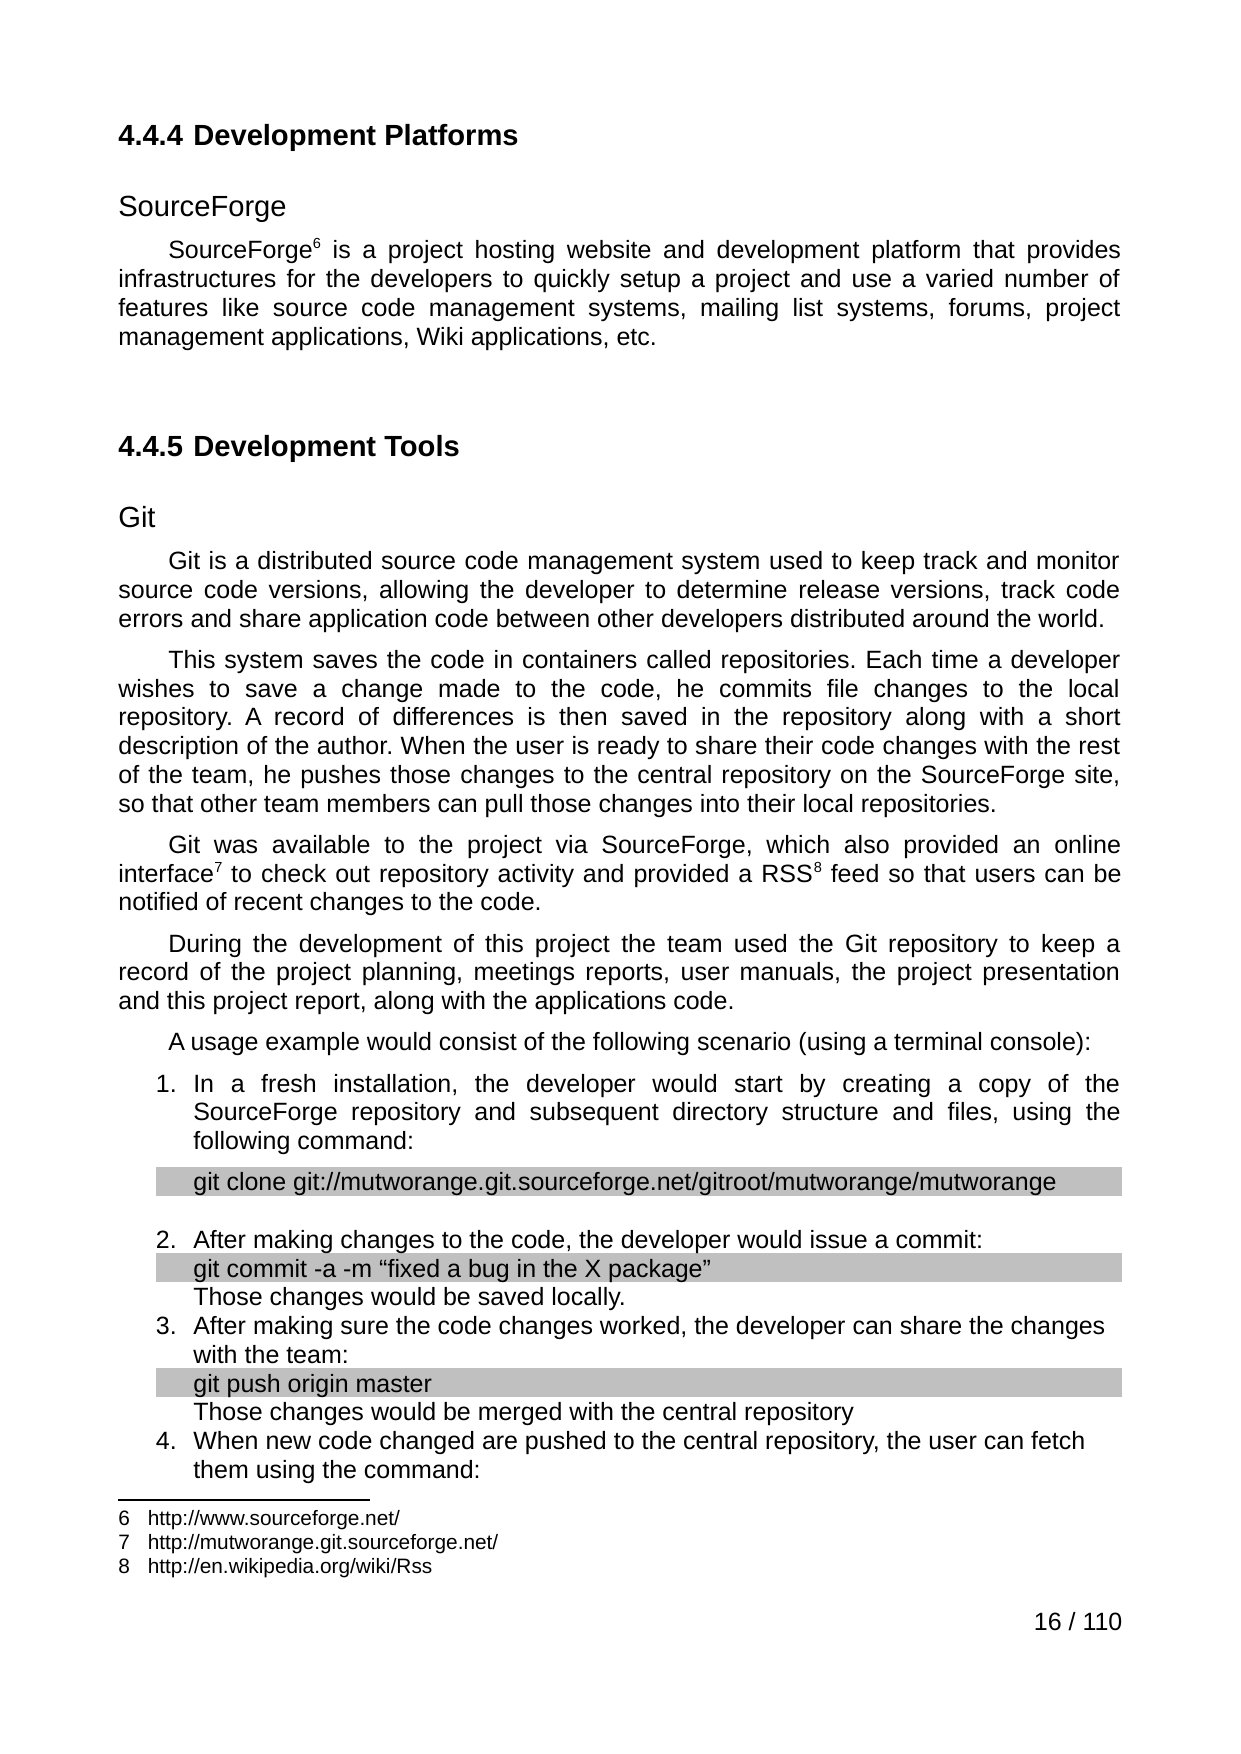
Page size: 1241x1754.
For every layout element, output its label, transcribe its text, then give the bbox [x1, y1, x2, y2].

list git clone git://mutworange.git.sourceforge.net/gitroot/mutworange/mutworange [156, 1167, 1122, 1196]
subtitle Development Platforms [118, 118, 1122, 152]
subtitle Git [118, 500, 1122, 533]
text http://en.wikipedia.org/wiki/Rss [118, 1554, 1122, 1578]
text http://mutworange.git.sourceforge.net/ [118, 1530, 1122, 1554]
text Git is a distributed source code management system used to keep track and monitor source code versions, allowing the developer to determine release versions, track code errors and share application code between other developers distributed around the world. [118, 546, 1122, 632]
text SourceForge is a project hosting website and development platform that provides infrastructures for the developers to quickly setup a project and use a varied number of features like source code management systems, mailing list systems, forums, project management applications, Wiki applications, etc. [118, 235, 1122, 350]
subtitle Development Tools [118, 429, 1122, 462]
list Those changes would be saved locally. [156, 1282, 1122, 1311]
text Git was available to the project via SourceForge, which also provided an online interface to check out repository activity and provided a RSS feed so that users can be notified of recent changes to the code. [118, 830, 1122, 916]
list git push origin master [156, 1368, 1122, 1397]
list When new code changed are pushed to the central repository, the user can fetch them using the command: [156, 1426, 1122, 1483]
text http://www.sourceforge.net/ [118, 1506, 1122, 1530]
list git commit -a -m “fixed a bug in the X package” [156, 1253, 1122, 1282]
list Those changes would be merged with the central repository [156, 1397, 1122, 1426]
list After making sure the code changes worked, the developer can share the changes with the team: [156, 1311, 1122, 1368]
list In a fresh installation, the developer would start by creating a copy of the SourceForge repository and subsequent directory structure and files, using the following command: [156, 1068, 1122, 1155]
text This system saves the code in containers called repositories. Each time a developer wishes to save a change made to the code, he commits file changes to the local repository. A record of differences is then saved in the repository along with a short description of the author. When the user is ready to share their code changes with the rest of the team, he pushes those changes to the central repository on the SourceForge site, so that other team members can pull those changes into their local repositories. [118, 645, 1122, 817]
text A usage example would consist of the following scenario (using a terminal console): [118, 1027, 1122, 1056]
subtitle SourceForge [118, 189, 1122, 223]
list After making changes to the code, the developer would issue a commit: [156, 1225, 1122, 1253]
text During the development of this project the team used the Git repository to keep a record of the project planning, meetings reports, user manuals, the project presentation and this project report, along with the applications code. [118, 928, 1122, 1015]
